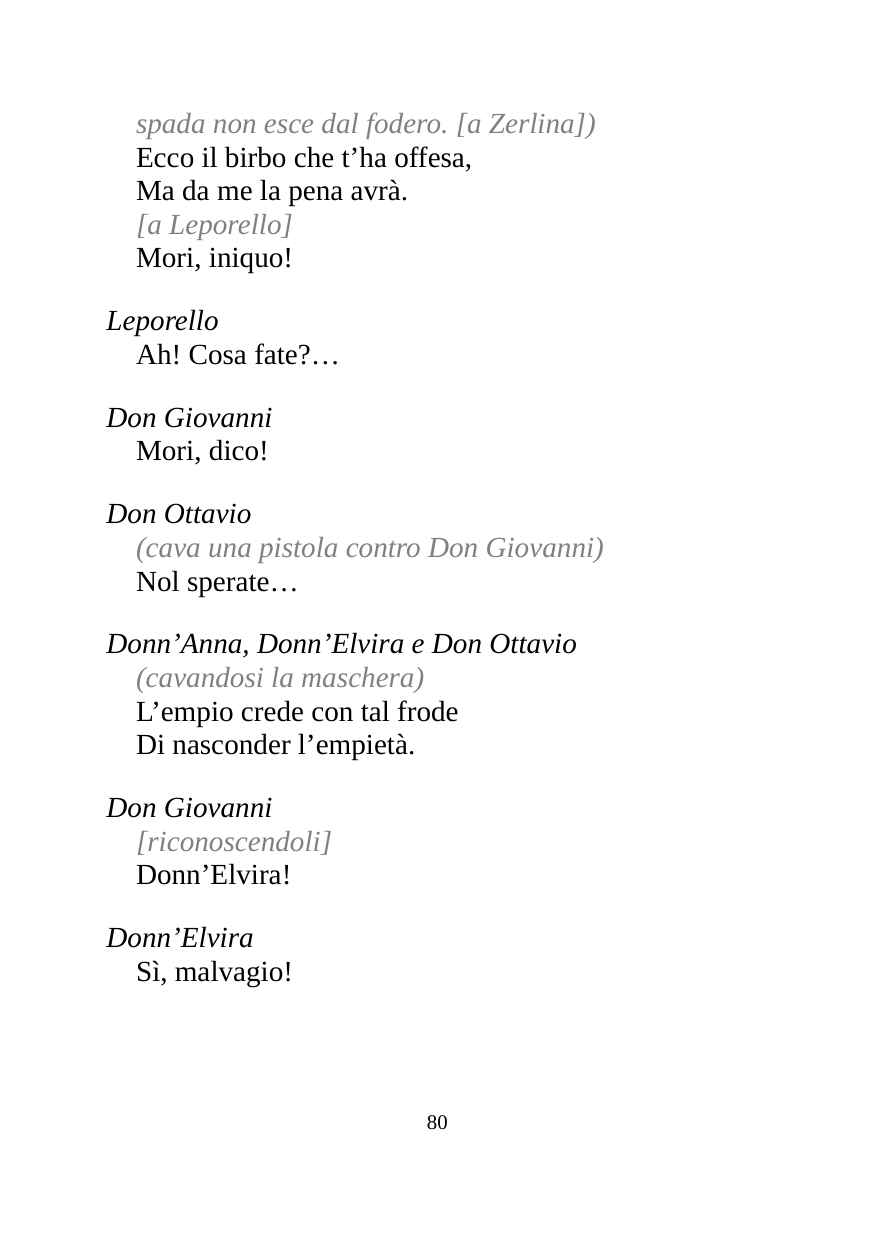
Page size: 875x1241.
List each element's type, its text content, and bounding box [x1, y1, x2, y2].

text Don Giovanni [106, 400, 768, 433]
text (cava una pistola contro Don Giovanni) [136, 530, 768, 564]
text [a Leporello] [136, 207, 768, 240]
text Nol sperate… [136, 564, 768, 597]
text Don Ottavio [106, 497, 768, 530]
text Di nasconder l’empietà. [136, 727, 768, 761]
text spada non esce dal fodero. [a Zerlina]) [136, 106, 768, 140]
text L’empio crede con tal frode [136, 694, 768, 727]
text Mori, dico! [136, 433, 768, 467]
text Ecco il birbo che t’ha offesa, [136, 140, 768, 173]
text Mori, iniquo! [136, 240, 768, 274]
text Sì, malvagio! [136, 954, 768, 987]
text Don Giovanni [106, 790, 768, 824]
text [riconoscendoli] [136, 824, 768, 857]
text Leporello [106, 303, 768, 337]
text Ma da me la pena avrà. [136, 173, 768, 207]
text Donn’Elvira [106, 920, 768, 954]
text Ah! Cosa fate?… [136, 337, 768, 371]
text (cavandosi la maschera) [136, 660, 768, 694]
text Donn’Anna, Donn’Elvira e Don Ottavio [106, 627, 768, 660]
text Donn’Elvira! [136, 857, 768, 891]
